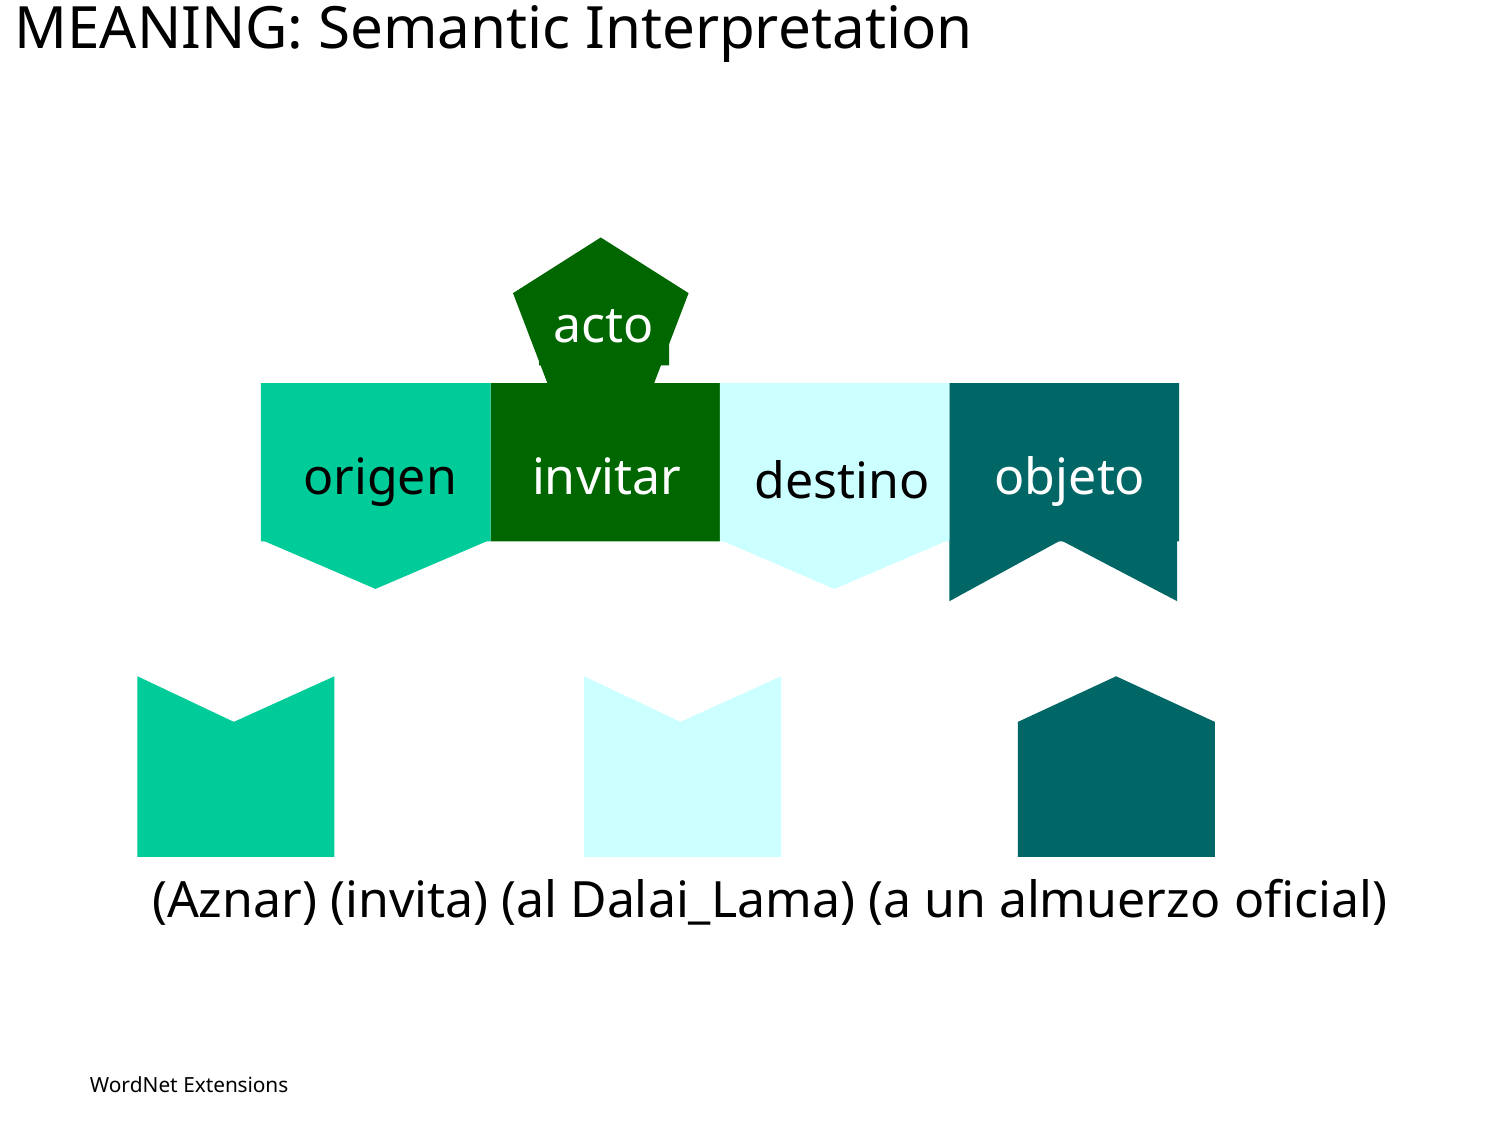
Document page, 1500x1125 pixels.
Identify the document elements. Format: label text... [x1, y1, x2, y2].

text_box [491, 366, 1180, 602]
text_box invitar [517, 432, 697, 517]
text_box acto [539, 281, 670, 366]
text_box objeto [979, 432, 1161, 517]
text_box origen [288, 432, 473, 517]
text_box (Aznar) (invita) (al Dalai_Lama) (a un almuerzo oficial) [137, 856, 1403, 941]
text_box [1017, 676, 1215, 857]
text_box [584, 676, 782, 857]
text_box destino [739, 437, 945, 521]
title MEANING: Semantic Interpretation [0, 0, 1500, 70]
text_box [513, 237, 689, 362]
